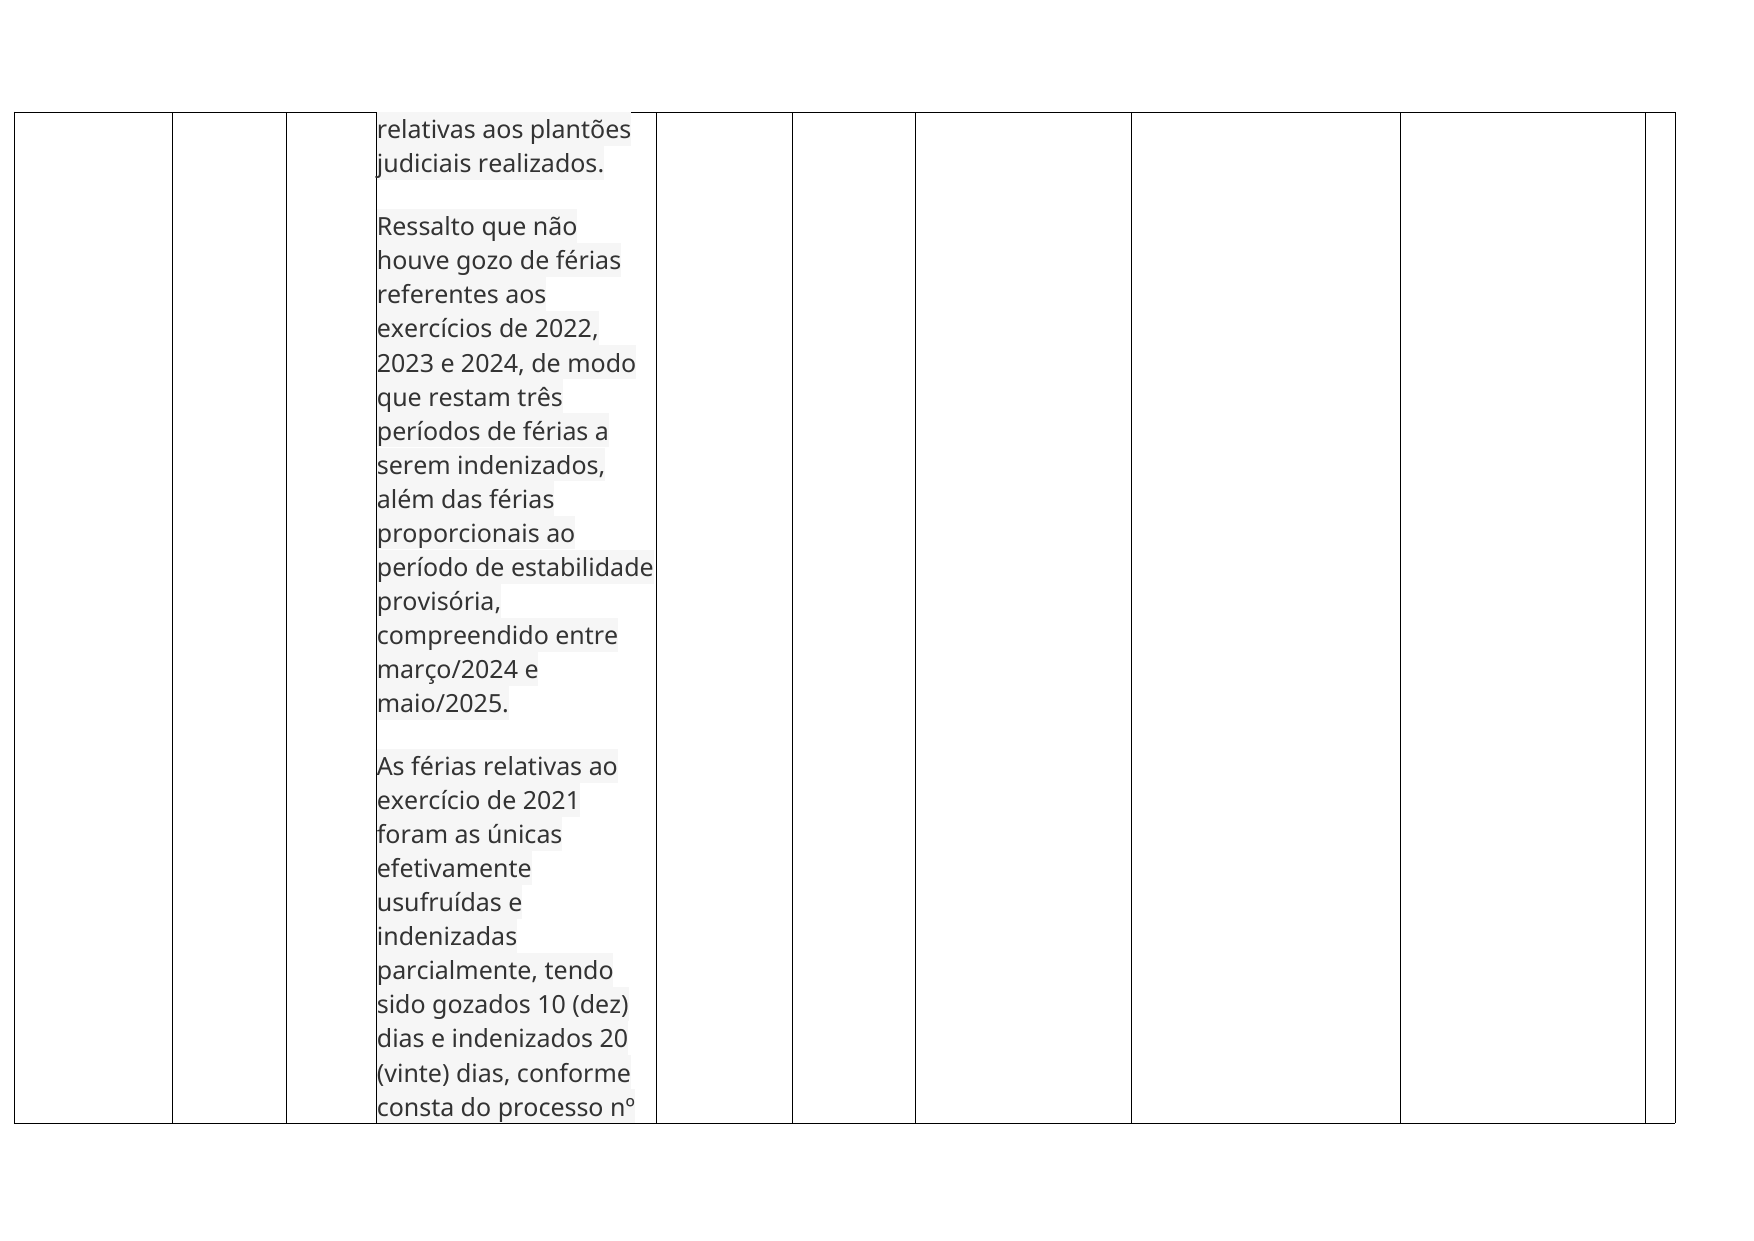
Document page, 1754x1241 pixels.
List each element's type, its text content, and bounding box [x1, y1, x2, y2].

table_cell [1132, 113, 1400, 1123]
table_cell [287, 113, 376, 1123]
table_cell [657, 113, 792, 1123]
table_cell [793, 113, 915, 1123]
table_cell [15, 113, 172, 1123]
table_cell [1676, 112, 1745, 1123]
table_cell [916, 113, 1131, 1123]
table_cell relativas aos plantões judiciais realizados. Ressalto que não houve gozo de férias referentes aos exercícios de 2022, 2023 e 2024, de modo que restam três períodos de férias a serem indenizados, além das férias proporcionais ao período de estabilidade provisória, compreendido entre março/2024 e maio/2025. As férias relativas ao exercício de 2021 foram as únicas efetivamente usufruídas e indenizadas parcialmente, tendo sido gozados 10 (dez) dias e indenizados 20 (vinte) dias, conforme consta do processo nº [377, 113, 656, 1123]
table_cell [1401, 113, 1645, 1123]
table_cell [173, 113, 286, 1123]
table_cell [1646, 113, 1675, 1123]
